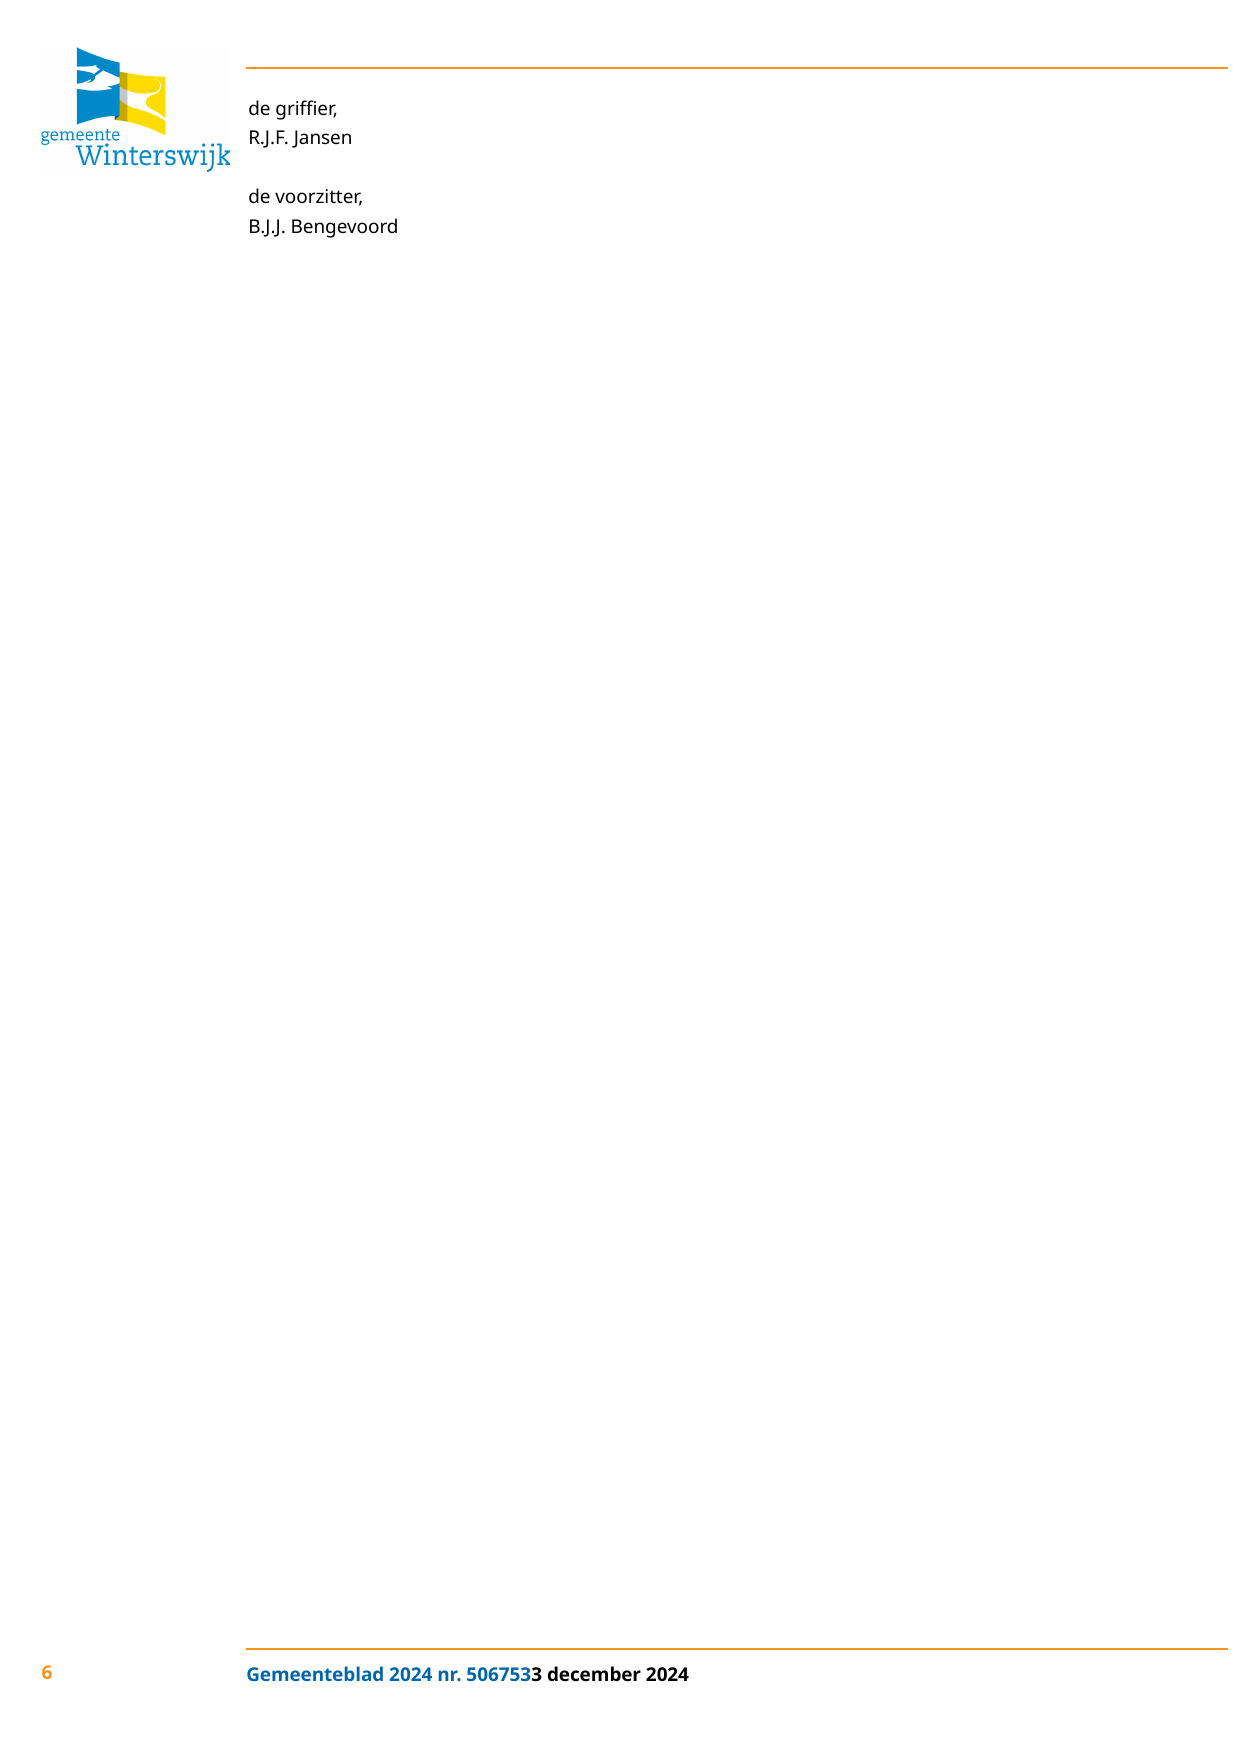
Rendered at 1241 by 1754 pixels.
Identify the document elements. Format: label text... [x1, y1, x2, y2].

picture [225, 153, 231, 162]
text de voorzitter, [248, 183, 1152, 209]
text de griffier, [248, 95, 1152, 121]
text R.J.F. Jansen [248, 124, 1152, 150]
text B.J.J. Bengevoord [248, 213, 1152, 239]
picture [41, 47, 231, 172]
